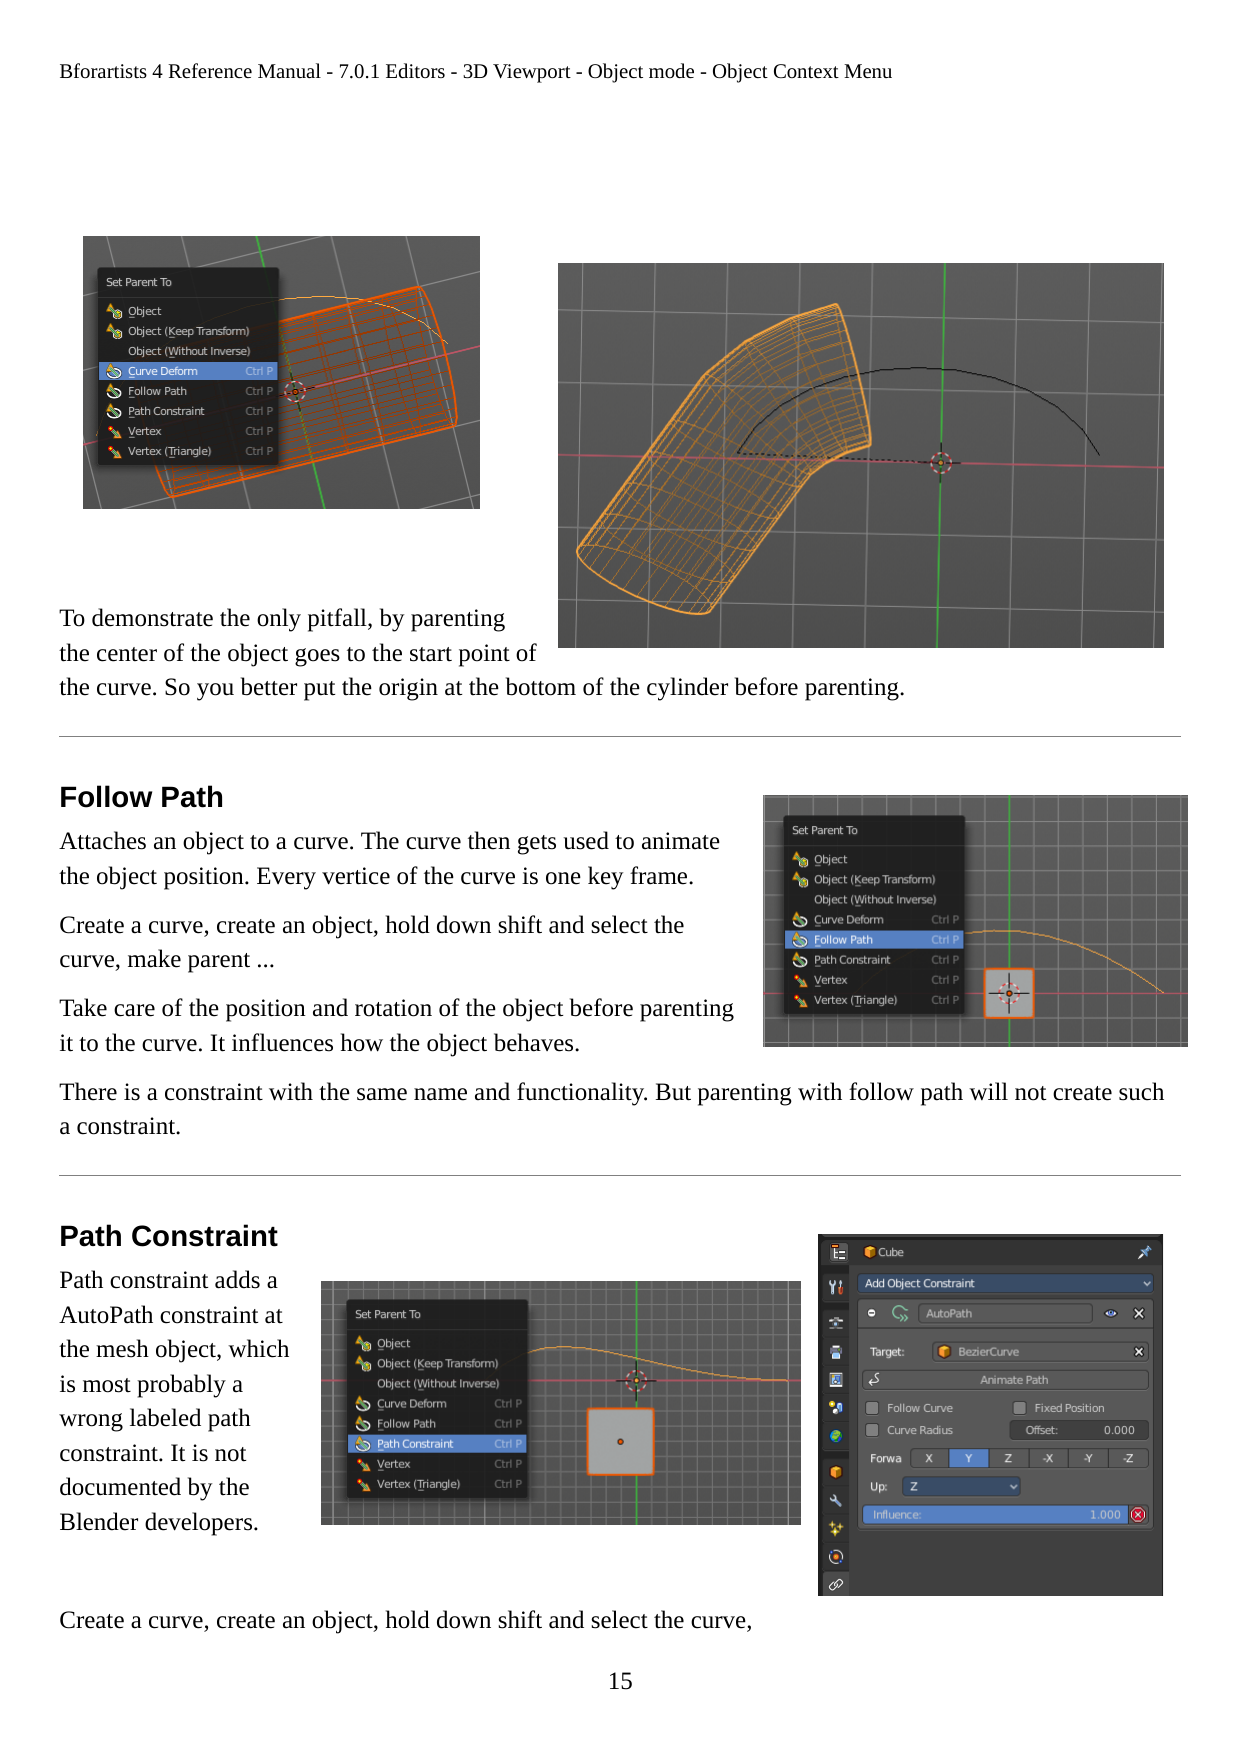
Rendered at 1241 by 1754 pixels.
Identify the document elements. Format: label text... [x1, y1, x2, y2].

text Attaches an object to a curve. The curve then gets used to animate the object position. Every vertice of the curve is one key frame. [59, 826, 763, 889]
subtitle Path Constraint [59, 1219, 1181, 1253]
text There is a constraint with the same name and functionality. But parenting with follow path will not create such a constraint. [59, 1077, 1181, 1140]
text Create a curve, create an object, hold down shift and select the curve, make parent ... [59, 910, 763, 973]
picture [83, 236, 480, 509]
picture [558, 263, 1164, 648]
text [1164, 1265, 1181, 1536]
text Path constraint adds a AutoPath constraint at the mesh object, which is most probably a wrong labeled path constraint. It is not documented by the Blender developers. [59, 1265, 818, 1536]
text Take care of the position and rotation of the object before parenting it to the curve. It influences how the object behaves. [59, 993, 1181, 1057]
text Create a curve, create an object, hold down shift and select the curve, [59, 1605, 1181, 1634]
picture [763, 795, 1188, 1047]
text To demonstrate the only pitfall, by parenting the center of the object goes to the start point of the curve. So you better put the origin at the bottom of the cylinder before parenting. [59, 603, 1181, 701]
picture [818, 1234, 1164, 1596]
subtitle Follow Path [59, 780, 1181, 814]
picture [321, 1281, 801, 1525]
